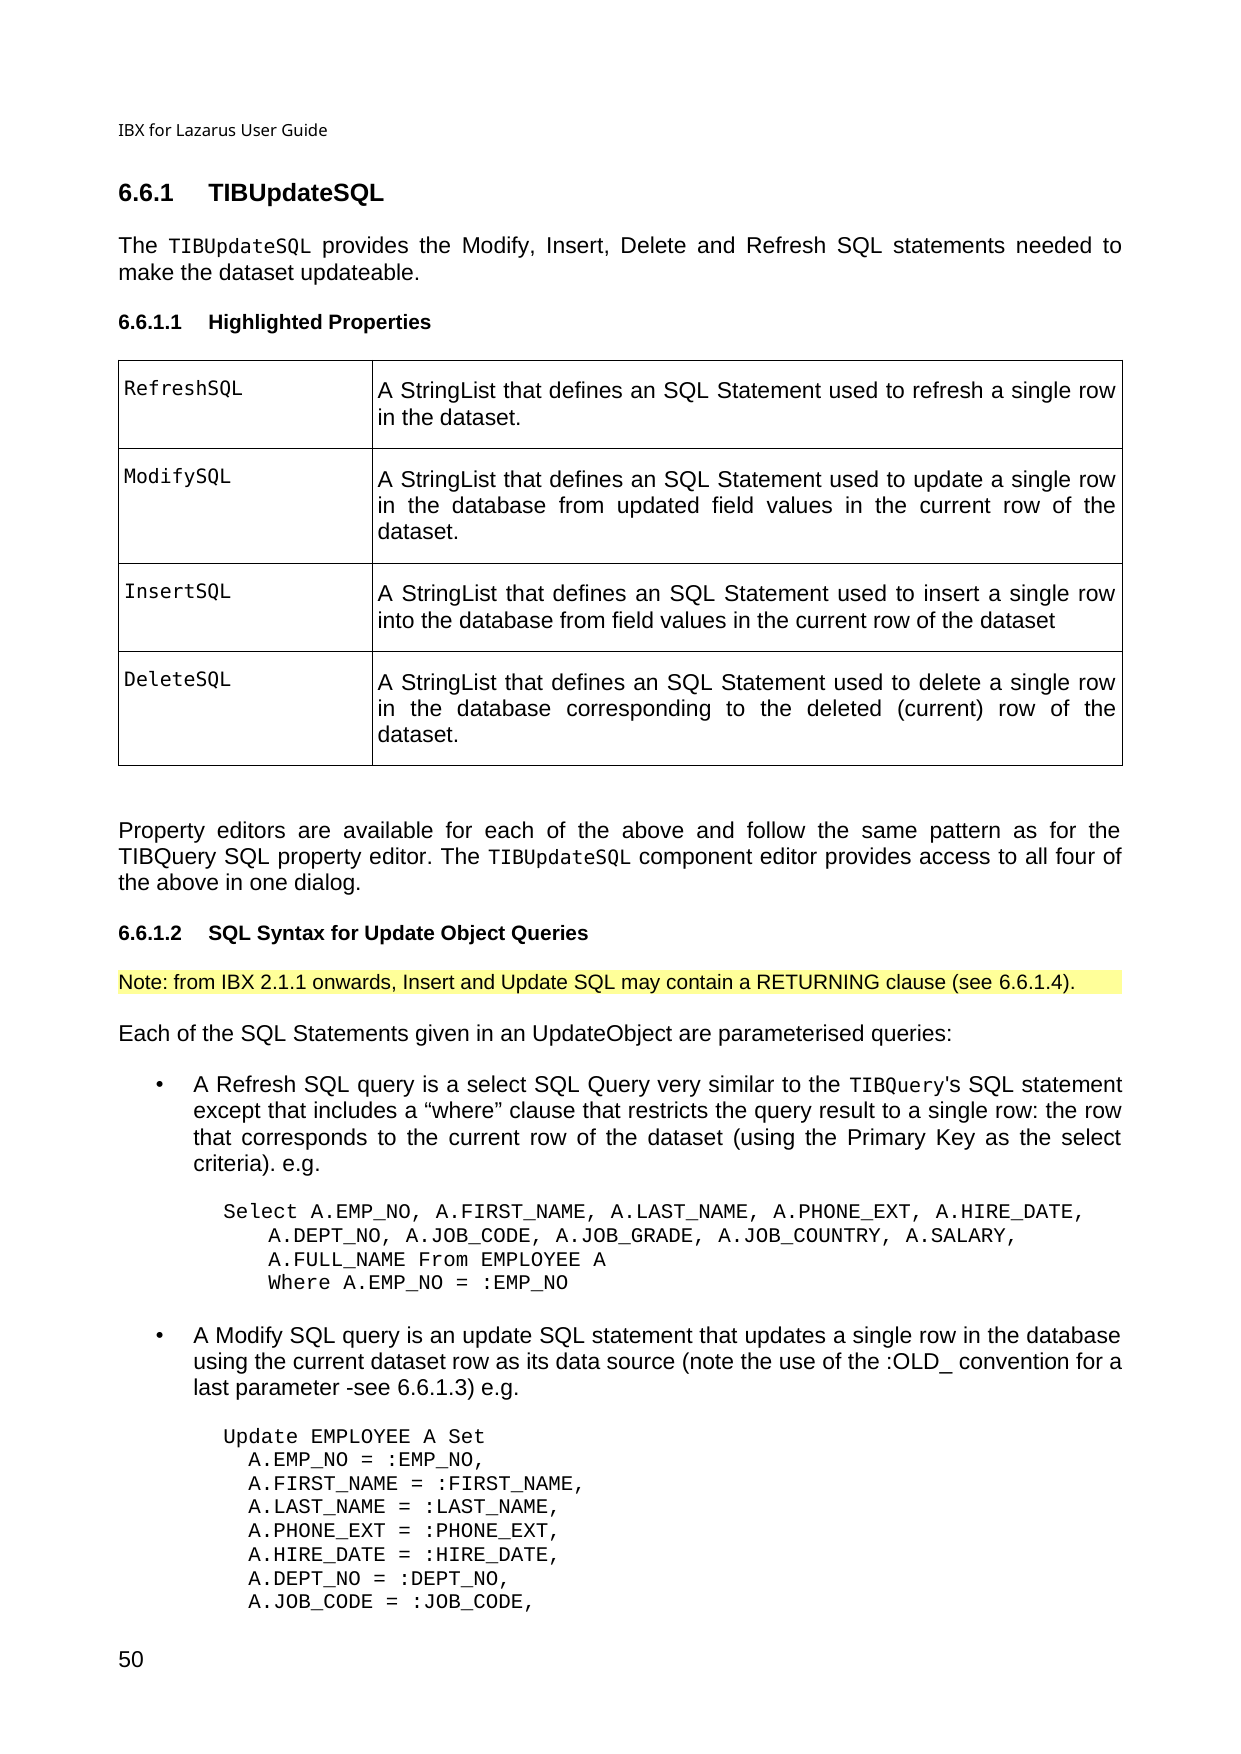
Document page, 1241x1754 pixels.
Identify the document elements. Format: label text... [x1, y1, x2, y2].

table_cell A StringList that defines an SQL Statement used to delete a single row in the database corresponding to the deleted (current) row of the dataset. [373, 652, 1122, 765]
text Select A.EMP_NO, A.FIRST_NAME, A.LAST_NAME, A.PHONE_EXT, A.HIRE_DATE, A.DEPT_NO, A.JOB_CODE, A.JOB_GRADE, A.JOB_COUNTRY, A.SALARY, A.FULL_NAME From EMPLOYEE A Where A.EMP_NO = :EMP_NO [223, 1201, 1122, 1296]
text A.EMP_NO = :EMP_NO, [223, 1449, 1122, 1473]
text A.PHONE_EXT = :PHONE_EXT, [223, 1520, 1122, 1544]
text The TIBUpdateSQL provides the Modify, Insert, Delete and Refresh SQL statements needed to make the dataset updateable. [118, 232, 1122, 285]
text Each of the SQL Statements given in an UpdateObject are parameterised queries: [118, 1020, 1122, 1046]
table_cell ModifySQL [119, 449, 372, 562]
table_cell InsertSQL [119, 564, 372, 651]
text A.DEPT_NO = :DEPT_NO, [223, 1567, 1122, 1591]
text A.FIRST_NAME = :FIRST_NAME, [223, 1473, 1122, 1497]
text A.HIRE_DATE = :HIRE_DATE, [223, 1544, 1122, 1567]
list A Refresh SQL query is a select SQL Query very similar to the TIBQuery's SQL statement except that includes a “where” clause that restricts the query result to a single row: the row that corresponds to the current row of the dataset (using the Primary Key as the select criteria). e.g. [156, 1071, 1122, 1176]
text A.LAST_NAME = :LAST_NAME, [223, 1497, 1122, 1520]
text Property editors are available for each of the above and follow the same pattern as for the TIBQuery SQL property editor. The TIBUpdateSQL component editor provides access to all four of the above in one dialog. [118, 817, 1122, 896]
subtitle Highlighted Properties [118, 310, 1122, 334]
text Note: from IBX 2.1.1 onwards, Insert and Update SQL may contain a RETURNING clause (see 6.6.1.4). [118, 970, 1122, 994]
table_cell DeleteSQL [119, 652, 372, 765]
text A.JOB_CODE = :JOB_CODE, [223, 1591, 1122, 1615]
text Update EMPLOYEE A Set [223, 1426, 1122, 1449]
list A Modify SQL query is an update SQL statement that updates a single row in the database using the current dataset row as its data source (note the use of the :OLD_ convention for a last parameter -see 6.6.1.3) e.g. [156, 1322, 1122, 1401]
subtitle TIBUpdateSQL [118, 178, 1122, 207]
table_header RefreshSQL [119, 361, 372, 448]
table_header A StringList that defines an SQL Statement used to refresh a single row in the dataset. [373, 361, 1122, 448]
table_cell A StringList that defines an SQL Statement used to insert a single row into the database from field values in the current row of the dataset [373, 564, 1122, 651]
subtitle SQL Syntax for Update Object Queries [118, 921, 1122, 945]
table_cell A StringList that defines an SQL Statement used to update a single row in the database from updated field values in the current row of the dataset. [373, 449, 1122, 562]
